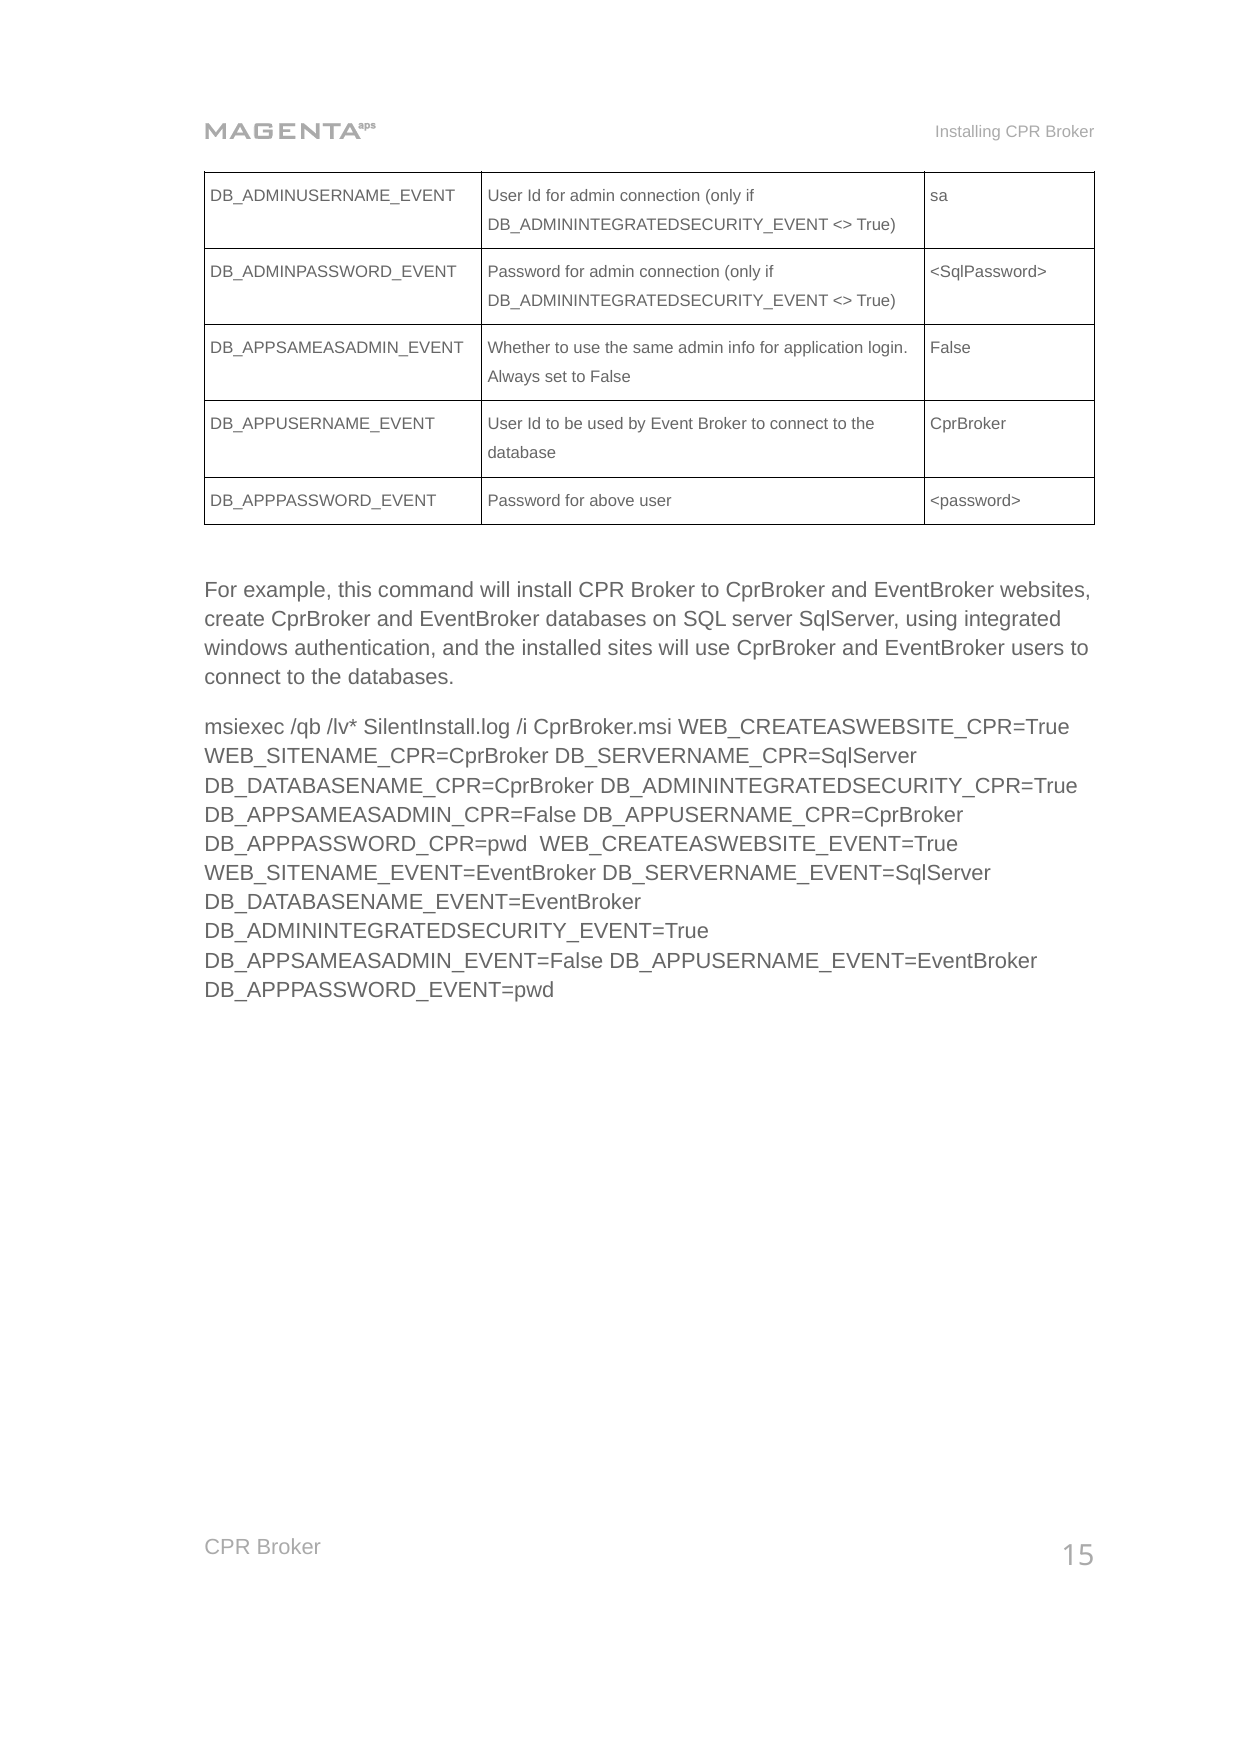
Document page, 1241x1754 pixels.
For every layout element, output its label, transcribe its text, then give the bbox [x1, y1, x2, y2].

table_cell DB_APPUSERNAME_EVENT [205, 401, 481, 476]
table_cell False [925, 325, 1094, 400]
text msiexec /qb /lv* SilentInstall.log /i CprBroker.msi WEB_CREATEASWEBSITE_CPR=True WEB_SITENAME_CPR=CprBroker DB_SERVERNAME_CPR=SqlServer DB_DATABASENAME_CPR=CprBroker DB_ADMININTEGRATEDSECURITY_CPR=True DB_APPSAMEASADMIN_CPR=False DB_APPUSERNAME_CPR=CprBroker DB_APPPASSWORD_CPR=pwd WEB_CREATEASWEBSITE_EVENT=True WEB_SITENAME_EVENT=EventBroker DB_SERVERNAME_EVENT=SqlServer DB_DATABASENAME_EVENT=EventBroker DB_ADMININTEGRATEDSECURITY_EVENT=True DB_APPSAMEASADMIN_EVENT=False DB_APPUSERNAME_EVENT=EventBroker DB_APPPASSWORD_EVENT=pwd [204, 711, 1094, 1003]
table_cell DB_APPSAMEASADMIN_EVENT [205, 325, 481, 400]
table_cell <password> [925, 478, 1094, 523]
table_cell sa [925, 173, 1094, 248]
table_cell Whether to use the same admin info for application login. Always set to False [482, 325, 924, 400]
table_cell Password for above user [482, 478, 924, 523]
table_cell User Id for admin connection (only if DB_ADMININTEGRATEDSECURITY_EVENT <> True) [482, 173, 924, 248]
table_cell CprBroker [925, 401, 1094, 476]
table_cell Password for admin connection (only if DB_ADMININTEGRATEDSECURITY_EVENT <> True) [482, 249, 924, 324]
table_cell <SqlPassword> [925, 249, 1094, 324]
table_cell User Id to be used by Event Broker to connect to the database [482, 401, 924, 476]
table_cell DB_APPPASSWORD_EVENT [205, 478, 481, 523]
table_cell DB_ADMINPASSWORD_EVENT [205, 249, 481, 324]
text For example, this command will install CPR Broker to CprBroker and EventBroker websites, create CprBroker and EventBroker databases on SQL server SqlServer, using integrated windows authentication, and the installed sites will use CprBroker and EventBroker users to connect to the databases. [204, 574, 1094, 691]
table_cell DB_ADMINUSERNAME_EVENT [205, 173, 481, 248]
